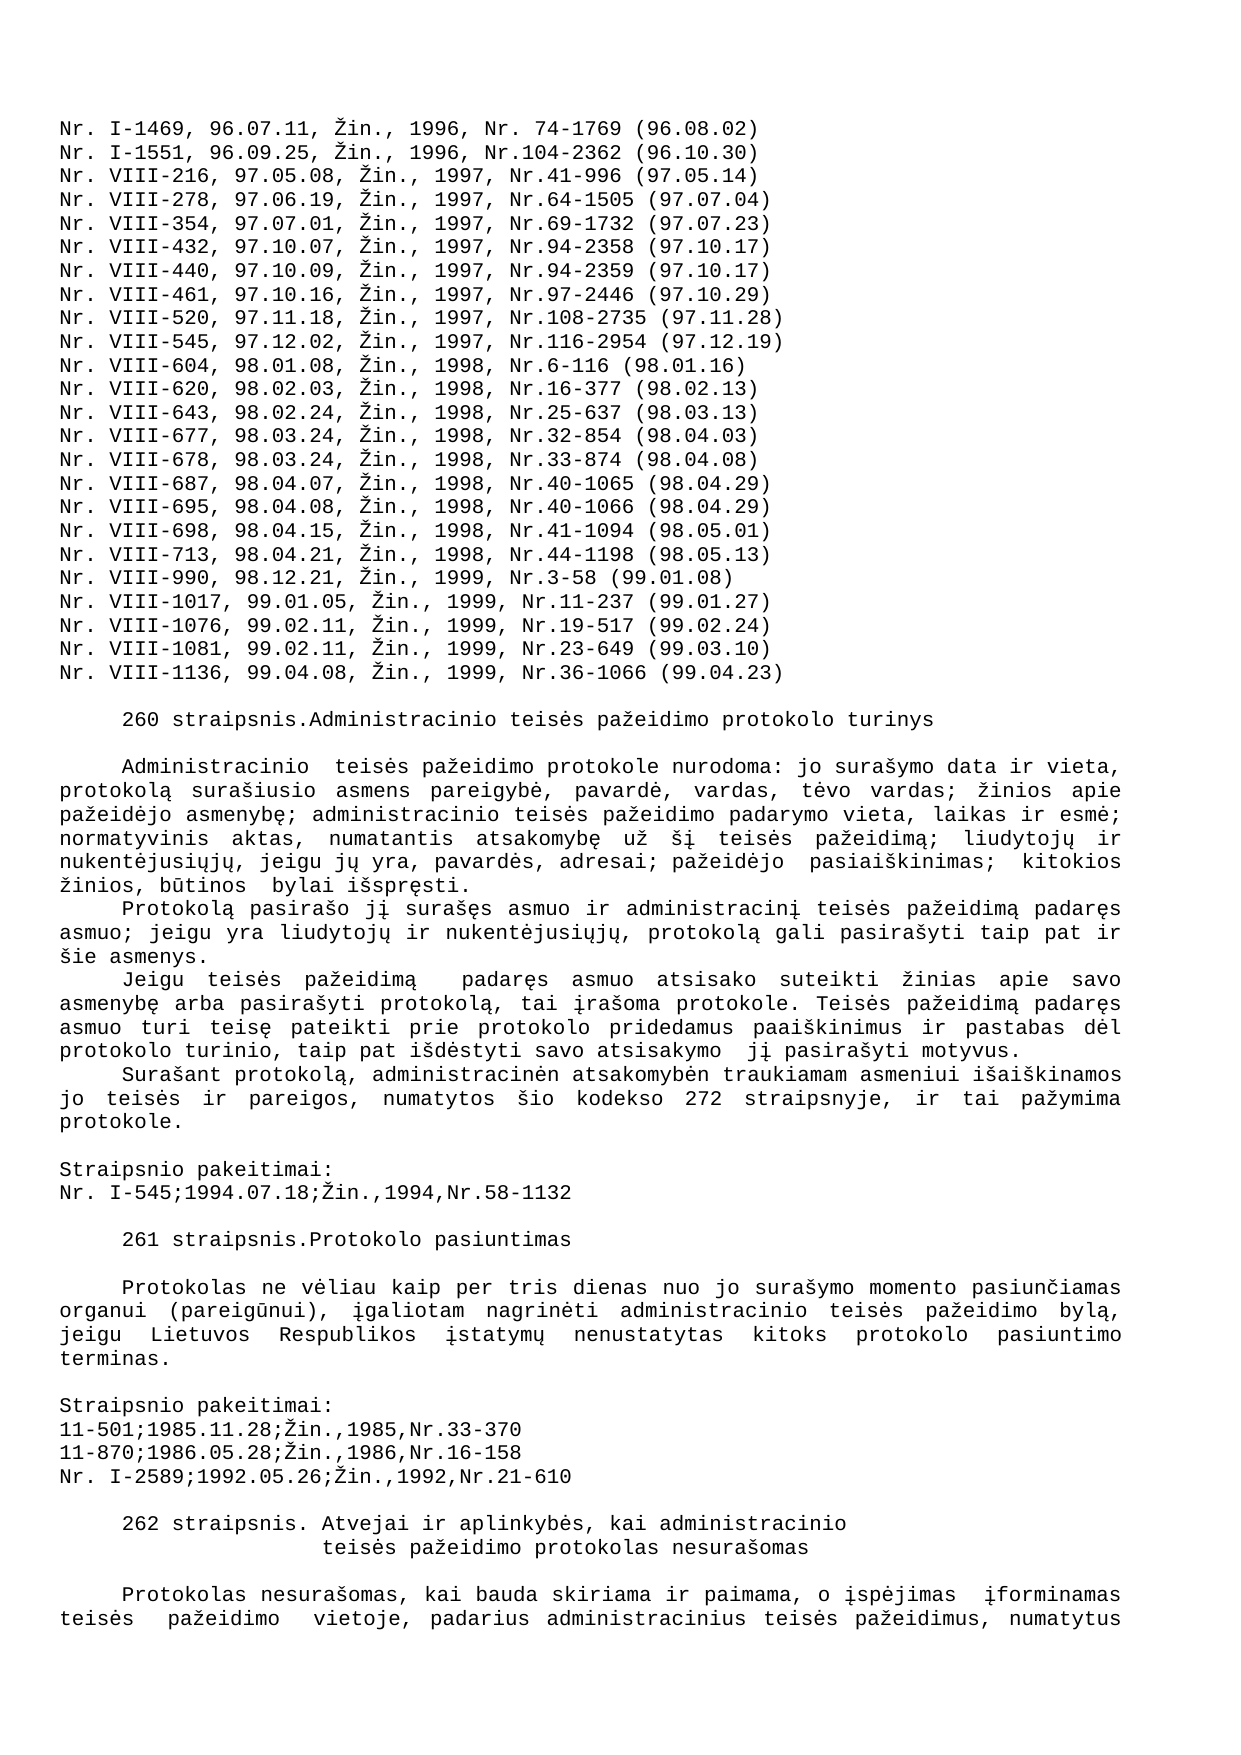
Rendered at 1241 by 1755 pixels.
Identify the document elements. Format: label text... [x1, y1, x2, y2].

text teisės pažeidimo protokolas nesurašomas [59, 1537, 1122, 1561]
text Administracinio teisės pažeidimo protokole nurodoma: jo surašymo data ir vieta, protokolą surašiusio asmens pareigybė, pavardė, vardas, tėvo vardas; žinios apie pažeidėjo asmenybę; administracinio teisės pažeidimo padarymo vieta, laikas ir esmė; normatyvinis aktas, numatantis atsakomybę už šį teisės pažeidimą; liudytojų ir nukentėjusiųjų, jeigu jų yra, pavardės, adresai; pažeidėjo pasiaiškinimas; kitokios žinios, būtinos bylai išspręsti. [59, 757, 1122, 898]
text Nr. VIII-545, 97.12.02, Žin., 1997, Nr.116-2954 (97.12.19) [59, 331, 1122, 354]
text Nr. VIII-990, 98.12.21, Žin., 1999, Nr.3-58 (99.01.08) [59, 567, 1122, 591]
text Protokolas ne vėliau kaip per tris dienas nuo jo surašymo momento pasiunčiamas organui (pareigūnui), įgaliotam nagrinėti administracinio teisės pažeidimo bylą, jeigu Lietuvos Respublikos įstatymų nenustatytas kitoks protokolo pasiuntimo terminas. [59, 1277, 1122, 1371]
text Nr. VIII-678, 98.03.24, Žin., 1998, Nr.33-874 (98.04.08) [59, 449, 1122, 473]
text 262 straipsnis. Atvejai ir aplinkybės, kai administracinio [59, 1513, 1122, 1537]
text 260 straipsnis.Administracinio teisės pažeidimo protokolo turinys [59, 709, 1122, 733]
text Nr. VIII-1017, 99.01.05, Žin., 1999, Nr.11-237 (99.01.27) [59, 591, 1122, 615]
text Nr. VIII-1136, 99.04.08, Žin., 1999, Nr.36-1066 (99.04.23) [59, 662, 1122, 686]
text Nr. VIII-1076, 99.02.11, Žin., 1999, Nr.19-517 (99.02.24) [59, 615, 1122, 638]
text Nr. VIII-687, 98.04.07, Žin., 1998, Nr.40-1065 (98.04.29) [59, 473, 1122, 496]
text Protokolą pasirašo jį surašęs asmuo ir administracinį teisės pažeidimą padaręs asmuo; jeigu yra liudytojų ir nukentėjusiųjų, protokolą gali pasirašyti taip pat ir šie asmenys. [59, 898, 1122, 969]
text 261 straipsnis.Protokolo pasiuntimas [59, 1229, 1122, 1253]
text Nr. I-1469, 96.07.11, Žin., 1996, Nr. 74-1769 (96.08.02) [59, 118, 1122, 142]
text Nr. VIII-677, 98.03.24, Žin., 1998, Nr.32-854 (98.04.03) [59, 426, 1122, 449]
text Nr. I-2589;1992.05.26;Žin.,1992,Nr.21-610 [59, 1466, 1122, 1489]
text Nr. I-545;1994.07.18;Žin.,1994,Nr.58-1132 [59, 1182, 1122, 1206]
text Nr. VIII-620, 98.02.03, Žin., 1998, Nr.16-377 (98.02.13) [59, 378, 1122, 402]
text Nr. VIII-432, 97.10.07, Žin., 1997, Nr.94-2358 (97.10.17) [59, 236, 1122, 260]
text Nr. I-1551, 96.09.25, Žin., 1996, Nr.104-2362 (96.10.30) [59, 142, 1122, 165]
text Nr. VIII-643, 98.02.24, Žin., 1998, Nr.25-637 (98.03.13) [59, 402, 1122, 426]
text Nr. VIII-1081, 99.02.11, Žin., 1999, Nr.23-649 (99.03.10) [59, 638, 1122, 662]
text 11-870;1986.05.28;Žin.,1986,Nr.16-158 [59, 1442, 1122, 1466]
text Nr. VIII-698, 98.04.15, Žin., 1998, Nr.41-1094 (98.05.01) [59, 520, 1122, 544]
text Nr. VIII-604, 98.01.08, Žin., 1998, Nr.6-116 (98.01.16) [59, 354, 1122, 378]
text Surašant protokolą, administracinėn atsakomybėn traukiamam asmeniui išaiškinamos jo teisės ir pareigos, numatytos šio kodekso 272 straipsnyje, ir tai pažymima protokole. [59, 1064, 1122, 1135]
text Nr. VIII-695, 98.04.08, Žin., 1998, Nr.40-1066 (98.04.29) [59, 496, 1122, 520]
text Straipsnio pakeitimai: [59, 1395, 1122, 1419]
text Jeigu teisės pažeidimą padaręs asmuo atsisako suteikti žinias apie savo asmenybę arba pasirašyti protokolą, tai įrašoma protokole. Teisės pažeidimą padaręs asmuo turi teisę pateikti prie protokolo pridedamus paaiškinimus ir pastabas dėl protokolo turinio, taip pat išdėstyti savo atsisakymo jį pasirašyti motyvus. [59, 969, 1122, 1064]
text Nr. VIII-520, 97.11.18, Žin., 1997, Nr.108-2735 (97.11.28) [59, 307, 1122, 331]
text Nr. VIII-461, 97.10.16, Žin., 1997, Nr.97-2446 (97.10.29) [59, 284, 1122, 307]
text Nr. VIII-440, 97.10.09, Žin., 1997, Nr.94-2359 (97.10.17) [59, 260, 1122, 284]
text 11-501;1985.11.28;Žin.,1985,Nr.33-370 [59, 1419, 1122, 1442]
text Nr. VIII-216, 97.05.08, Žin., 1997, Nr.41-996 (97.05.14) [59, 165, 1122, 189]
text Nr. VIII-278, 97.06.19, Žin., 1997, Nr.64-1505 (97.07.04) [59, 189, 1122, 213]
text Nr. VIII-713, 98.04.21, Žin., 1998, Nr.44-1198 (98.05.13) [59, 544, 1122, 567]
text Protokolas nesurašomas, kai bauda skiriama ir paimama, o įspėjimas įforminamas teisės pažeidimo vietoje, padarius administracinius teisės pažeidimus, numatytus [59, 1584, 1122, 1631]
text Nr. VIII-354, 97.07.01, Žin., 1997, Nr.69-1732 (97.07.23) [59, 213, 1122, 236]
text Straipsnio pakeitimai: [59, 1158, 1122, 1182]
